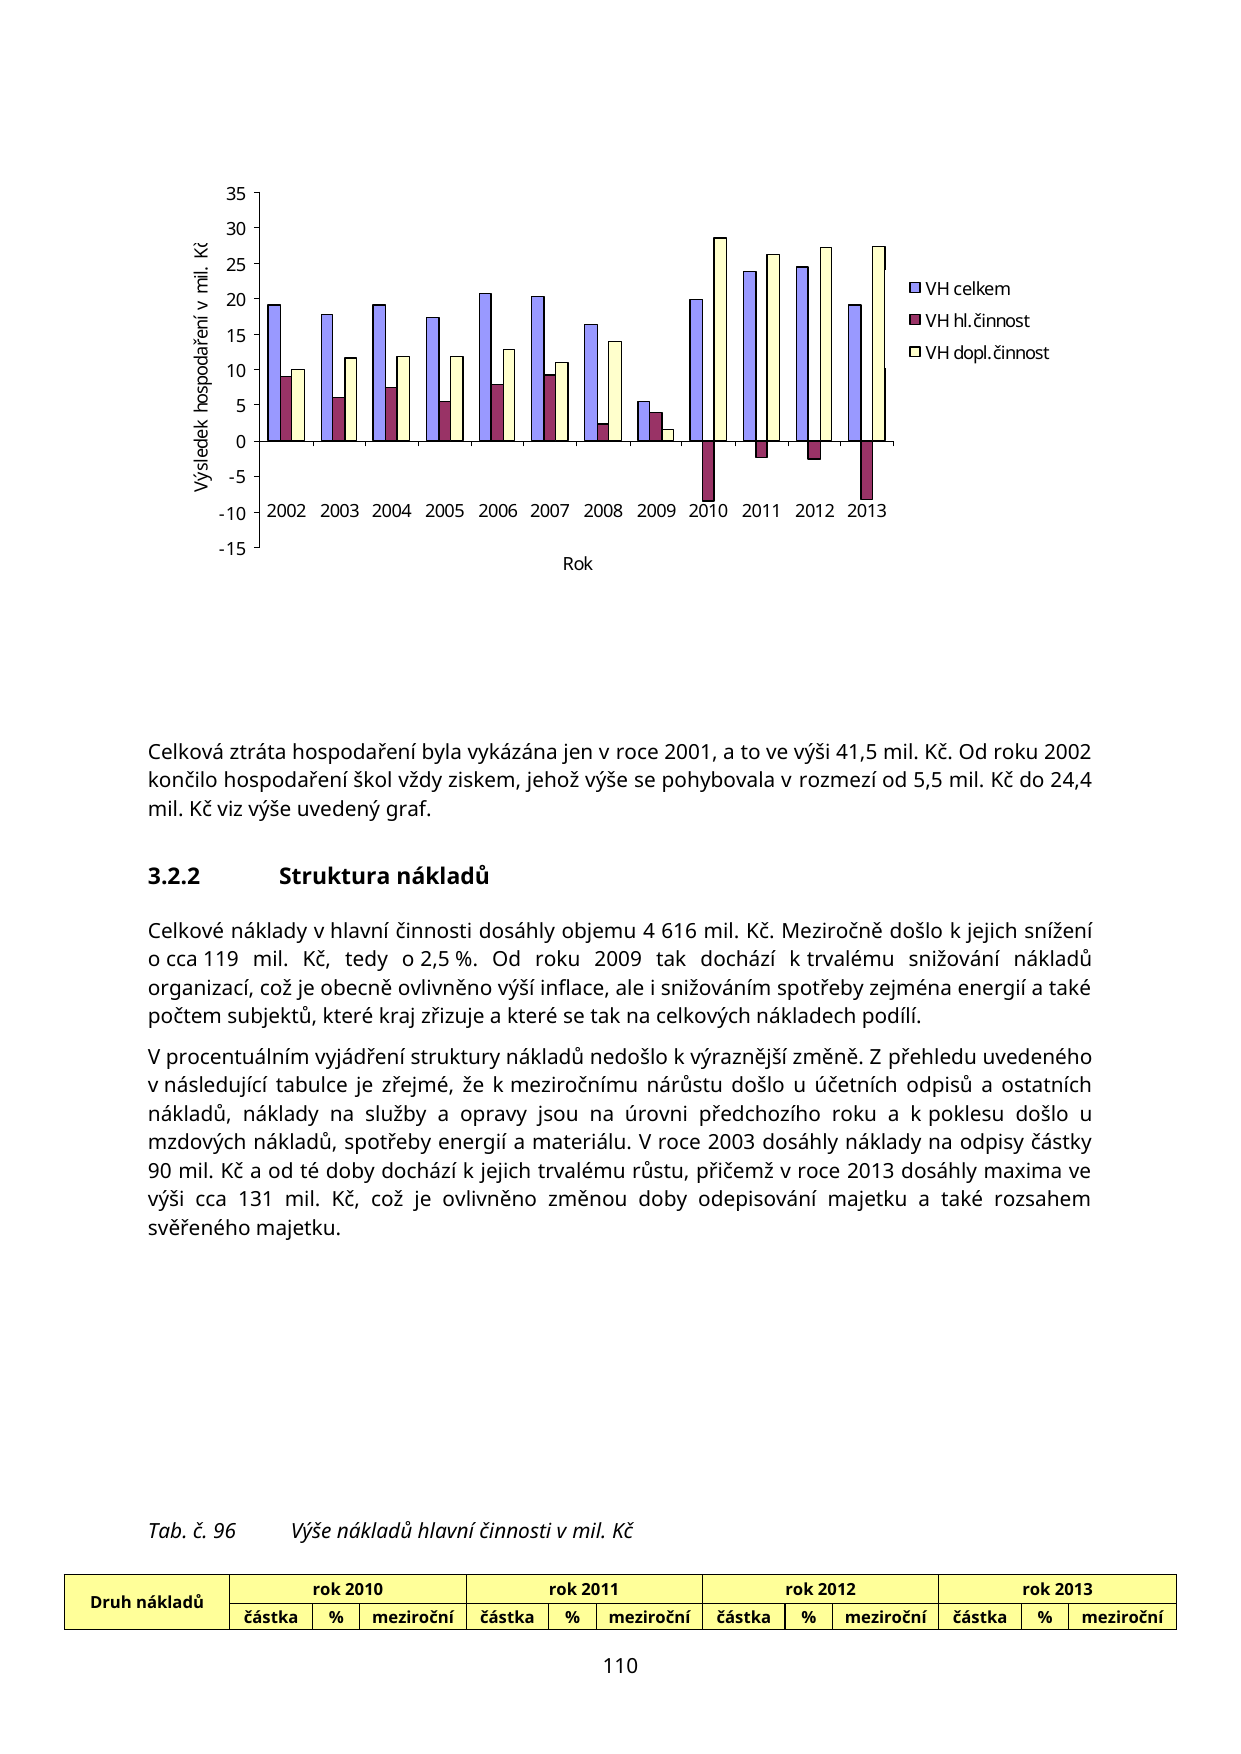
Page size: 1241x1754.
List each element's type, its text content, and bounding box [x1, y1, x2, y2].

table_header rok 2010 [230, 1575, 466, 1603]
text Celková ztráta hospodaření byla vykázána jen v roce 2001, a to ve výši 41,5 mil. Kč. Od roku 2002 končilo hospodaření škol vždy ziskem, jehož výše se pohybovala v rozmezí od 5,5 mil. Kč do 24,4 mil. Kč viz výše uvedený graf. [148, 737, 1092, 822]
text Celkové náklady v hlavní činnosti dosáhly objemu 4 616 mil. Kč. Meziročně došlo k jejich snížení o cca 119 mil. Kč, tedy o 2,5 %. Od roku 2009 tak dochází k trvalému snižování nákladů organizací, což je obecně ovlivněno výší inflace, ale i snižováním spotřeby zejména energií a také počtem subjektů, které kraj zřizuje a které se tak na celkových nákladech podílí. [148, 916, 1092, 1030]
table_cell % [313, 1604, 359, 1629]
table_cell částka [230, 1604, 312, 1629]
table_cell % [549, 1604, 596, 1629]
table_cell meziroční [833, 1604, 938, 1629]
table_cell částka [703, 1604, 784, 1629]
table_header rok 2012 [703, 1575, 938, 1603]
text V procentuálním vyjádření struktury nákladů nedošlo k výraznější změně. Z přehledu uvedeného v následující tabulce je zřejmé, že k meziročnímu nárůstu došlo u účetních odpisů a ostatních nákladů, náklady na služby a opravy jsou na úrovni předchozího roku a k poklesu došlo u mzdových nákladů, spotřeby energií a materiálu. V roce 2003 dosáhly náklady na odpisy částky 90 mil. Kč a od té doby dochází k jejich trvalému růstu, přičemž v roce 2013 dosáhly maxima ve výši cca 131 mil. Kč, což je ovlivněno změnou doby odepisování majetku a také rozsahem svěřeného majetku. [148, 1042, 1092, 1241]
table_cell meziroční [597, 1604, 702, 1629]
table_cell meziroční [360, 1604, 466, 1629]
table_cell % [1022, 1604, 1068, 1629]
table_header Druh nákladů [65, 1575, 229, 1629]
list Výše nákladů hlavní činnosti v mil. Kč [148, 1516, 1092, 1544]
table_cell % [786, 1604, 832, 1629]
table_cell částka [939, 1604, 1021, 1629]
table_header rok 2011 [467, 1575, 702, 1603]
subtitle Struktura nákladů [148, 860, 1092, 891]
table_header rok 2013 [939, 1575, 1176, 1603]
table_cell částka [467, 1604, 548, 1629]
table_cell meziroční [1069, 1604, 1176, 1629]
